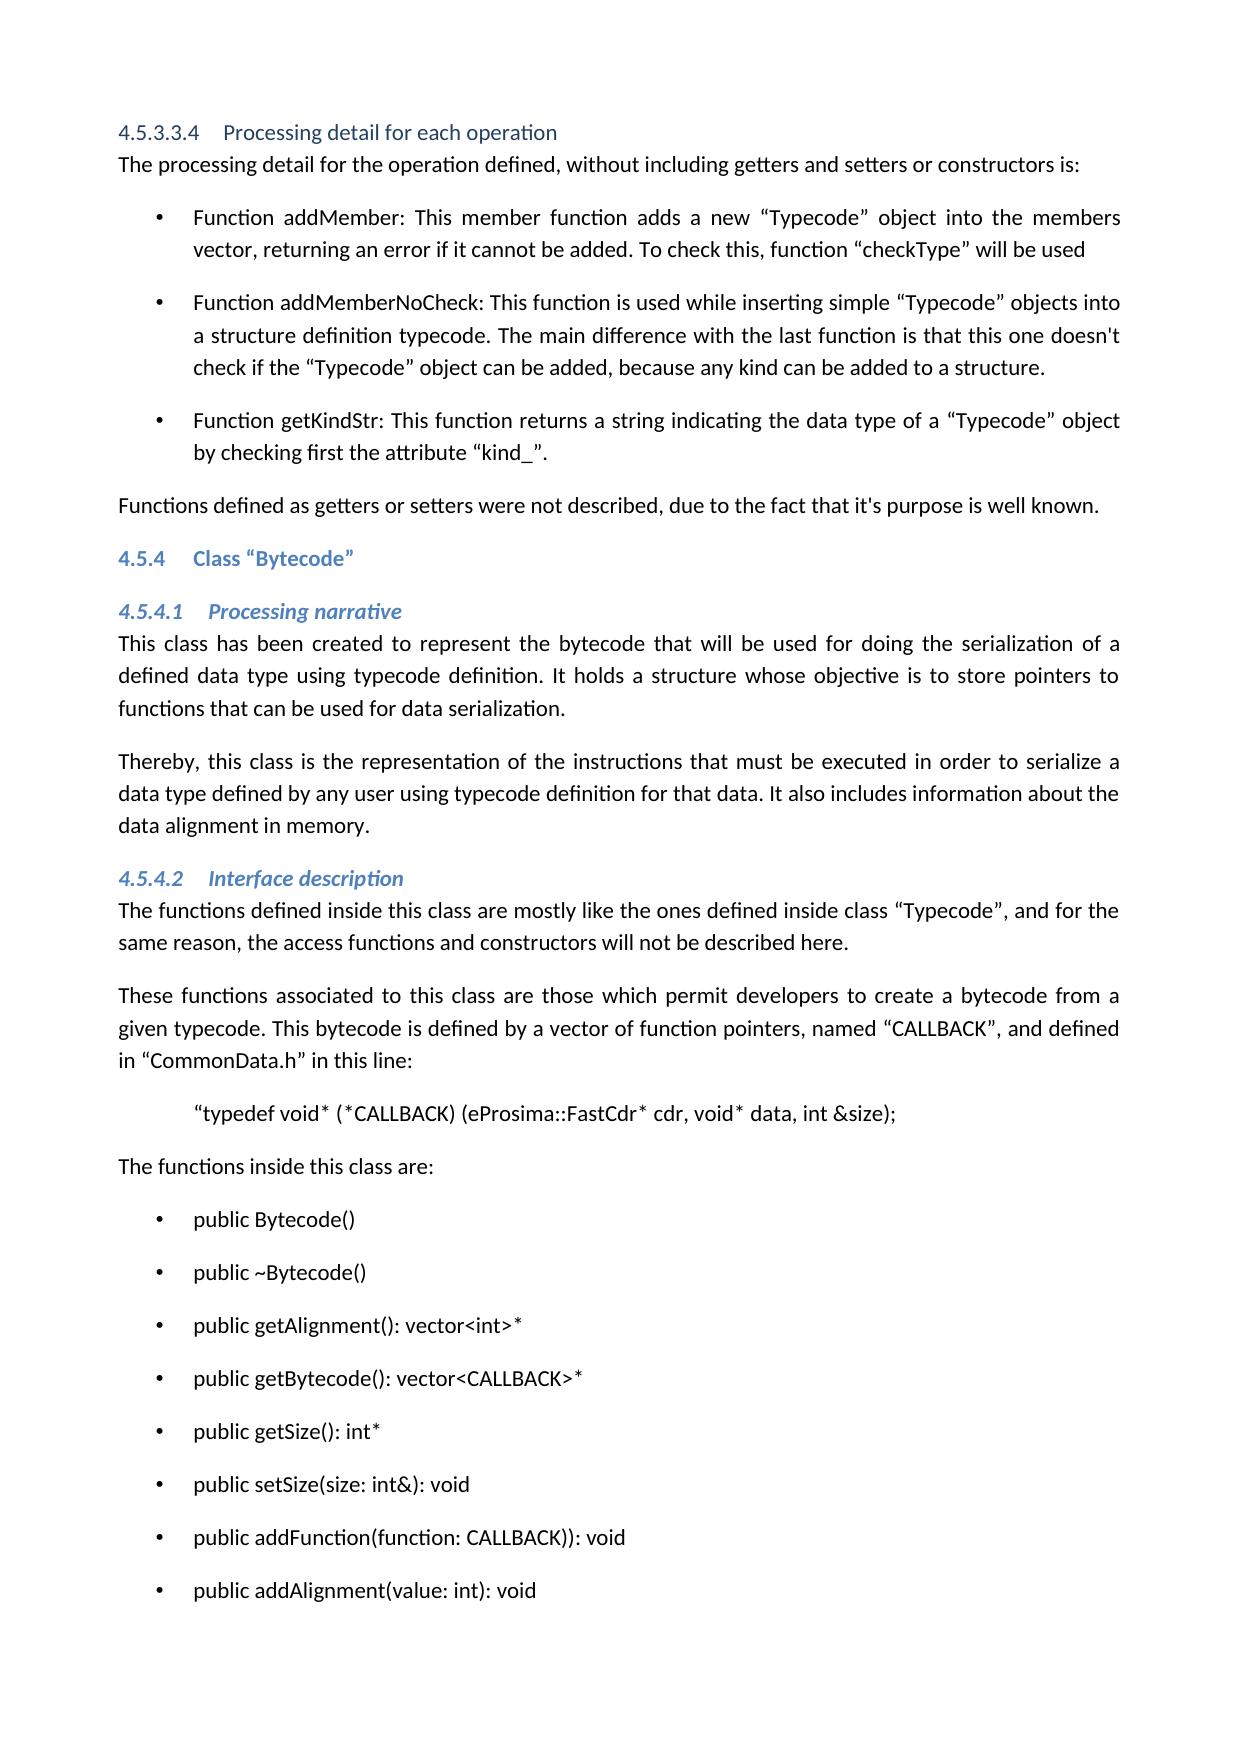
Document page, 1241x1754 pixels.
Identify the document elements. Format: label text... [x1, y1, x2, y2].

text These functions associated to this class are those which permit developers to create a bytecode from a given typecode. This bytecode is defined by a vector of function pointers, named “CALLBACK”, and defined in “CommonData.h” in this line: [118, 982, 1122, 1074]
text The processing detail for the operation defined, without including getters and setters or constructors is: [118, 150, 1122, 178]
list public addFunction(function: CALLBACK)): void [156, 1523, 1122, 1551]
subtitle Interface description [118, 864, 1122, 892]
list public getAlignment(): vector<int>* [156, 1311, 1122, 1339]
list public ~Bytecode() [156, 1258, 1122, 1286]
list public Bytecode() [156, 1205, 1122, 1233]
text “typedef void* (*CALLBACK) (eProsima::FastCdr* cdr, void* data, int &size); [118, 1099, 1122, 1127]
list Function addMember: This member function adds a new “Typecode” object into the members vector, returning an error if it cannot be added. To check this, function “checkType” will be used [156, 203, 1122, 263]
text Thereby, this class is the representation of the instructions that must be executed in order to serialize a data type defined by any user using typecode definition for that data. It also includes information about the data alignment in memory. [118, 747, 1122, 839]
subtitle Processing detail for each operation [118, 118, 1122, 146]
list public setSize(size: int&): void [156, 1470, 1122, 1498]
subtitle Processing narrative [118, 597, 1122, 625]
list public getSize(): int* [156, 1417, 1122, 1445]
text Functions defined as getters or setters were not described, due to the fact that it's purpose is well known. [118, 491, 1122, 519]
text The functions inside this class are: [118, 1152, 1122, 1180]
list Function addMemberNoCheck: This function is used while inserting simple “Typecode” objects into a structure definition typecode. The main difference with the last function is that this one doesn't check if the “Typecode” object can be added, because any kind can be added to a structure. [156, 288, 1122, 381]
list Function getKindStr: This function returns a string indicating the data type of a “Typecode” object by checking first the attribute “kind_”. [156, 406, 1122, 466]
subtitle Class “Bytecode” [118, 544, 1122, 572]
list public getBytecode(): vector<CALLBACK>* [156, 1364, 1122, 1392]
text This class has been created to represent the bytecode that will be used for doing the serialization of a defined data type using typecode definition. It holds a structure whose objective is to store pointers to functions that can be used for data serialization. [118, 629, 1122, 722]
list public addAlignment(value: int): void [156, 1576, 1122, 1604]
text The functions defined inside this class are mostly like the ones defined inside class “Typecode”, and for the same reason, the access functions and constructors will not be described here. [118, 896, 1122, 957]
